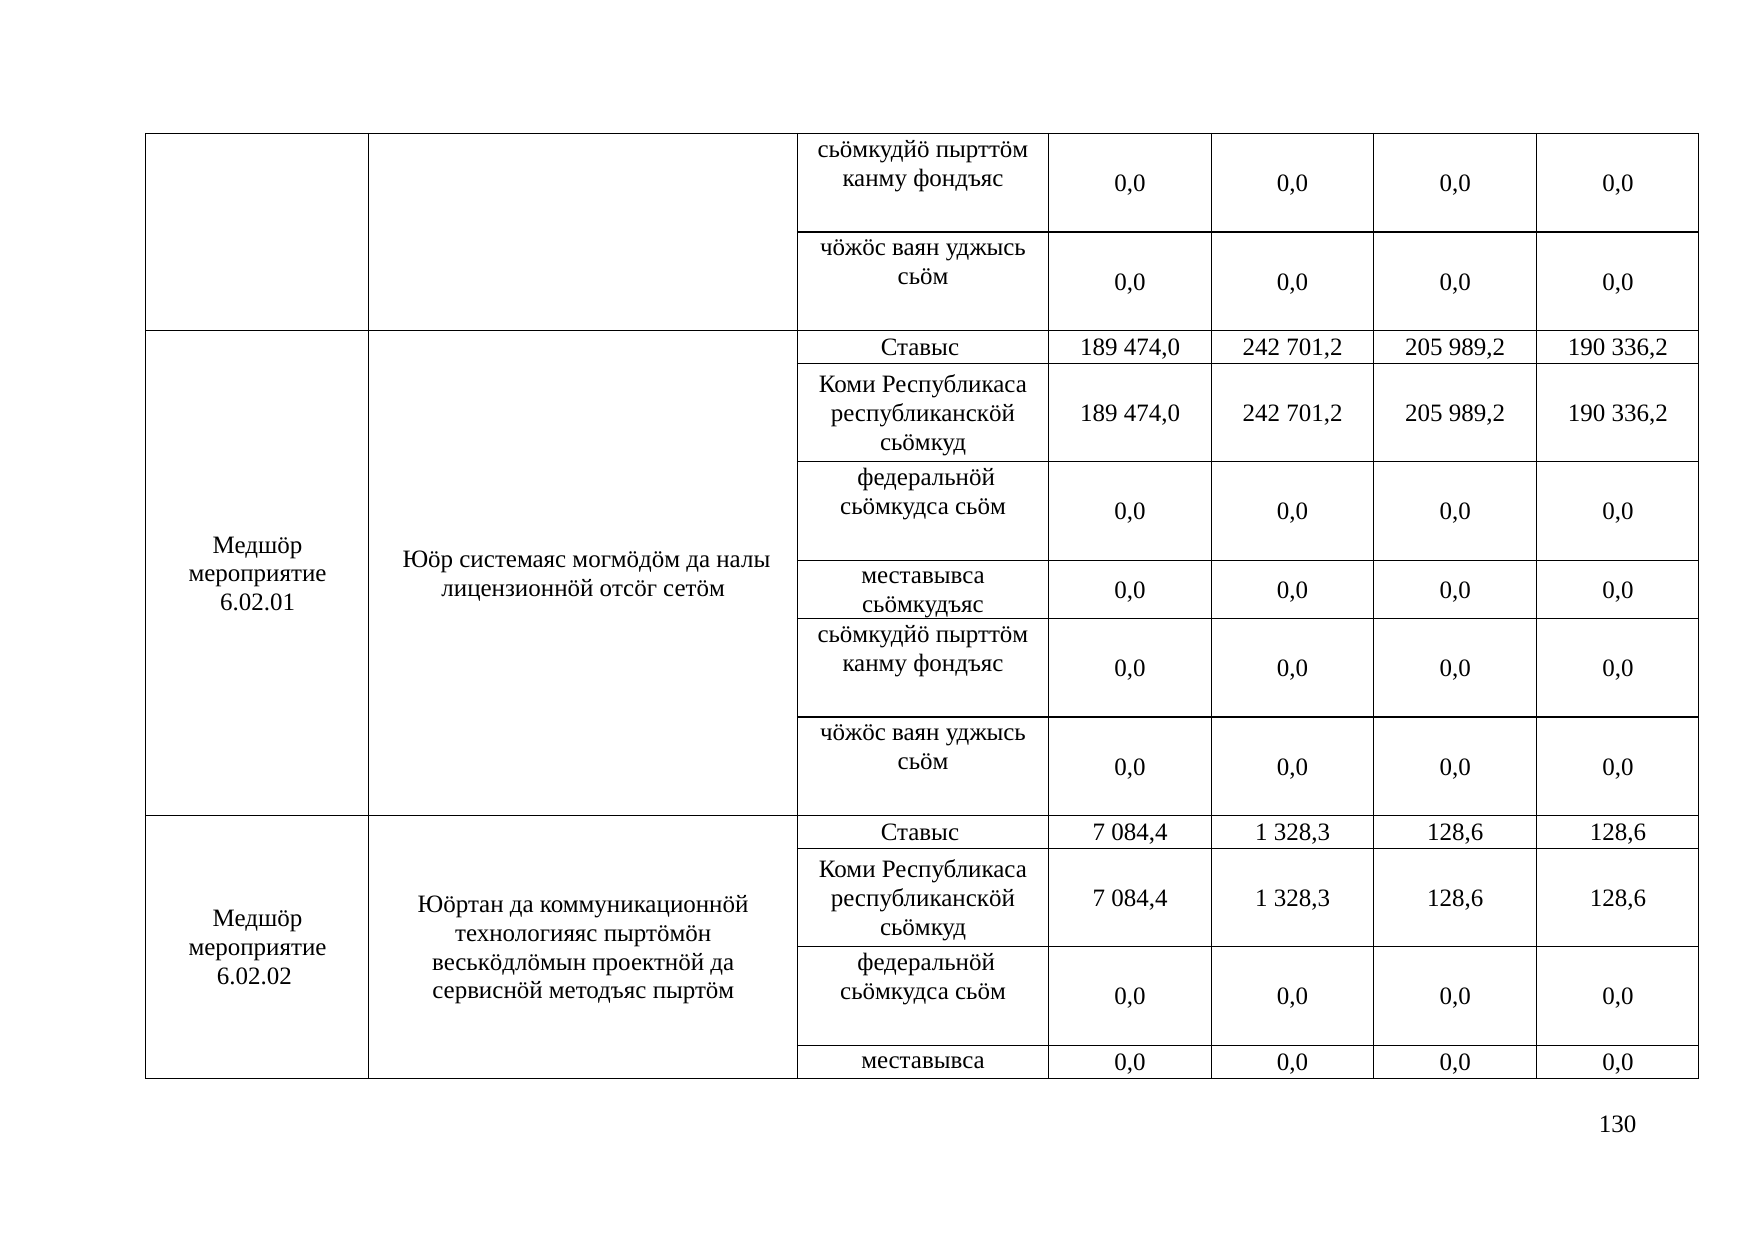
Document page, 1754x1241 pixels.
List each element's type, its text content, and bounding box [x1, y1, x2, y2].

table_cell [146, 134, 368, 330]
table_cell 0,0 [1049, 233, 1211, 330]
table_cell 205 989,2 [1374, 364, 1536, 461]
table_cell 0,0 [1049, 619, 1211, 716]
table_cell 128,6 [1374, 816, 1536, 848]
table_cell 0,0 [1374, 619, 1536, 716]
table_cell 0,0 [1212, 619, 1373, 716]
table_cell 205 989,2 [1374, 331, 1536, 363]
table_cell 0,0 [1212, 462, 1373, 559]
table_cell 0,0 [1212, 233, 1373, 330]
table_cell федеральнӧй сьӧмкудса сьӧм [798, 947, 1048, 1044]
table_cell чӧжӧс ваян уджысь сьӧм [798, 718, 1048, 815]
table_cell 190 336,2 [1537, 331, 1698, 363]
table_cell 0,0 [1537, 233, 1698, 330]
table_cell 1 328,3 [1212, 816, 1373, 848]
table_cell федеральнӧй сьӧмкудса сьӧм [798, 462, 1048, 559]
table_cell Юӧр системаяс могмӧдӧм да налы лицензионнӧй отсӧг сетӧм [369, 331, 797, 815]
table_cell 128,6 [1374, 849, 1536, 946]
table_cell сьӧмкудйӧ пырттӧм канму фондъяс [798, 619, 1048, 716]
table_cell 0,0 [1374, 947, 1536, 1044]
table_cell 0,0 [1537, 947, 1698, 1044]
table_cell 242 701,2 [1212, 364, 1373, 461]
table_cell 0,0 [1212, 134, 1373, 231]
table_cell 242 701,2 [1212, 331, 1373, 363]
table_cell Юӧртан да коммуникационнӧй технологияяс пыртӧмӧн веськӧдлӧмын проектнӧй да сервиснӧй методъяс пыртӧм [369, 816, 797, 1077]
table_cell Коми Республикаса республиканскӧй сьӧмкуд [798, 849, 1048, 946]
table_cell 0,0 [1374, 1046, 1536, 1077]
table_cell чӧжӧс ваян уджысь сьӧм [798, 233, 1048, 330]
table_cell 0,0 [1374, 462, 1536, 559]
table_cell 189 474,0 [1049, 331, 1211, 363]
table_cell меставывса сьӧмкудъяс [798, 561, 1048, 618]
table_cell 0,0 [1374, 561, 1536, 618]
table_cell меставывса [798, 1046, 1048, 1077]
table_cell 0,0 [1374, 134, 1536, 231]
table_cell 0,0 [1212, 561, 1373, 618]
table_cell 0,0 [1374, 233, 1536, 330]
table_cell 189 474,0 [1049, 364, 1211, 461]
table_cell Медшӧр мероприятие 6.02.01 [146, 331, 368, 815]
table_cell 0,0 [1537, 619, 1698, 716]
table_cell 0,0 [1212, 1046, 1373, 1077]
table_cell Ставыс [798, 331, 1048, 363]
table_cell 0,0 [1049, 134, 1211, 231]
table_cell 0,0 [1537, 134, 1698, 231]
table_cell Коми Республикаса республиканскӧй сьӧмкуд [798, 364, 1048, 461]
table_cell 7 084,4 [1049, 816, 1211, 848]
table_cell 128,6 [1537, 816, 1698, 848]
table_cell 1 328,3 [1212, 849, 1373, 946]
table_cell 0,0 [1049, 1046, 1211, 1077]
table_cell 7 084,4 [1049, 849, 1211, 946]
table_cell Ставыс [798, 816, 1048, 848]
table_cell сьӧмкудйӧ пырттӧм канму фондъяс [798, 134, 1048, 231]
table_cell 0,0 [1537, 1046, 1698, 1077]
table_cell Медшӧр мероприятие 6.02.02 [146, 816, 368, 1077]
table_cell [369, 134, 797, 330]
table_cell 0,0 [1212, 947, 1373, 1044]
table_cell 0,0 [1049, 718, 1211, 815]
table_cell 0,0 [1212, 718, 1373, 815]
table_cell 0,0 [1537, 462, 1698, 559]
table_cell 0,0 [1049, 462, 1211, 559]
table_cell 128,6 [1537, 849, 1698, 946]
table_cell 0,0 [1374, 718, 1536, 815]
table_cell 190 336,2 [1537, 364, 1698, 461]
table_cell 0,0 [1537, 718, 1698, 815]
table_cell 0,0 [1049, 561, 1211, 618]
table_cell 0,0 [1049, 947, 1211, 1044]
table_cell 0,0 [1537, 561, 1698, 618]
